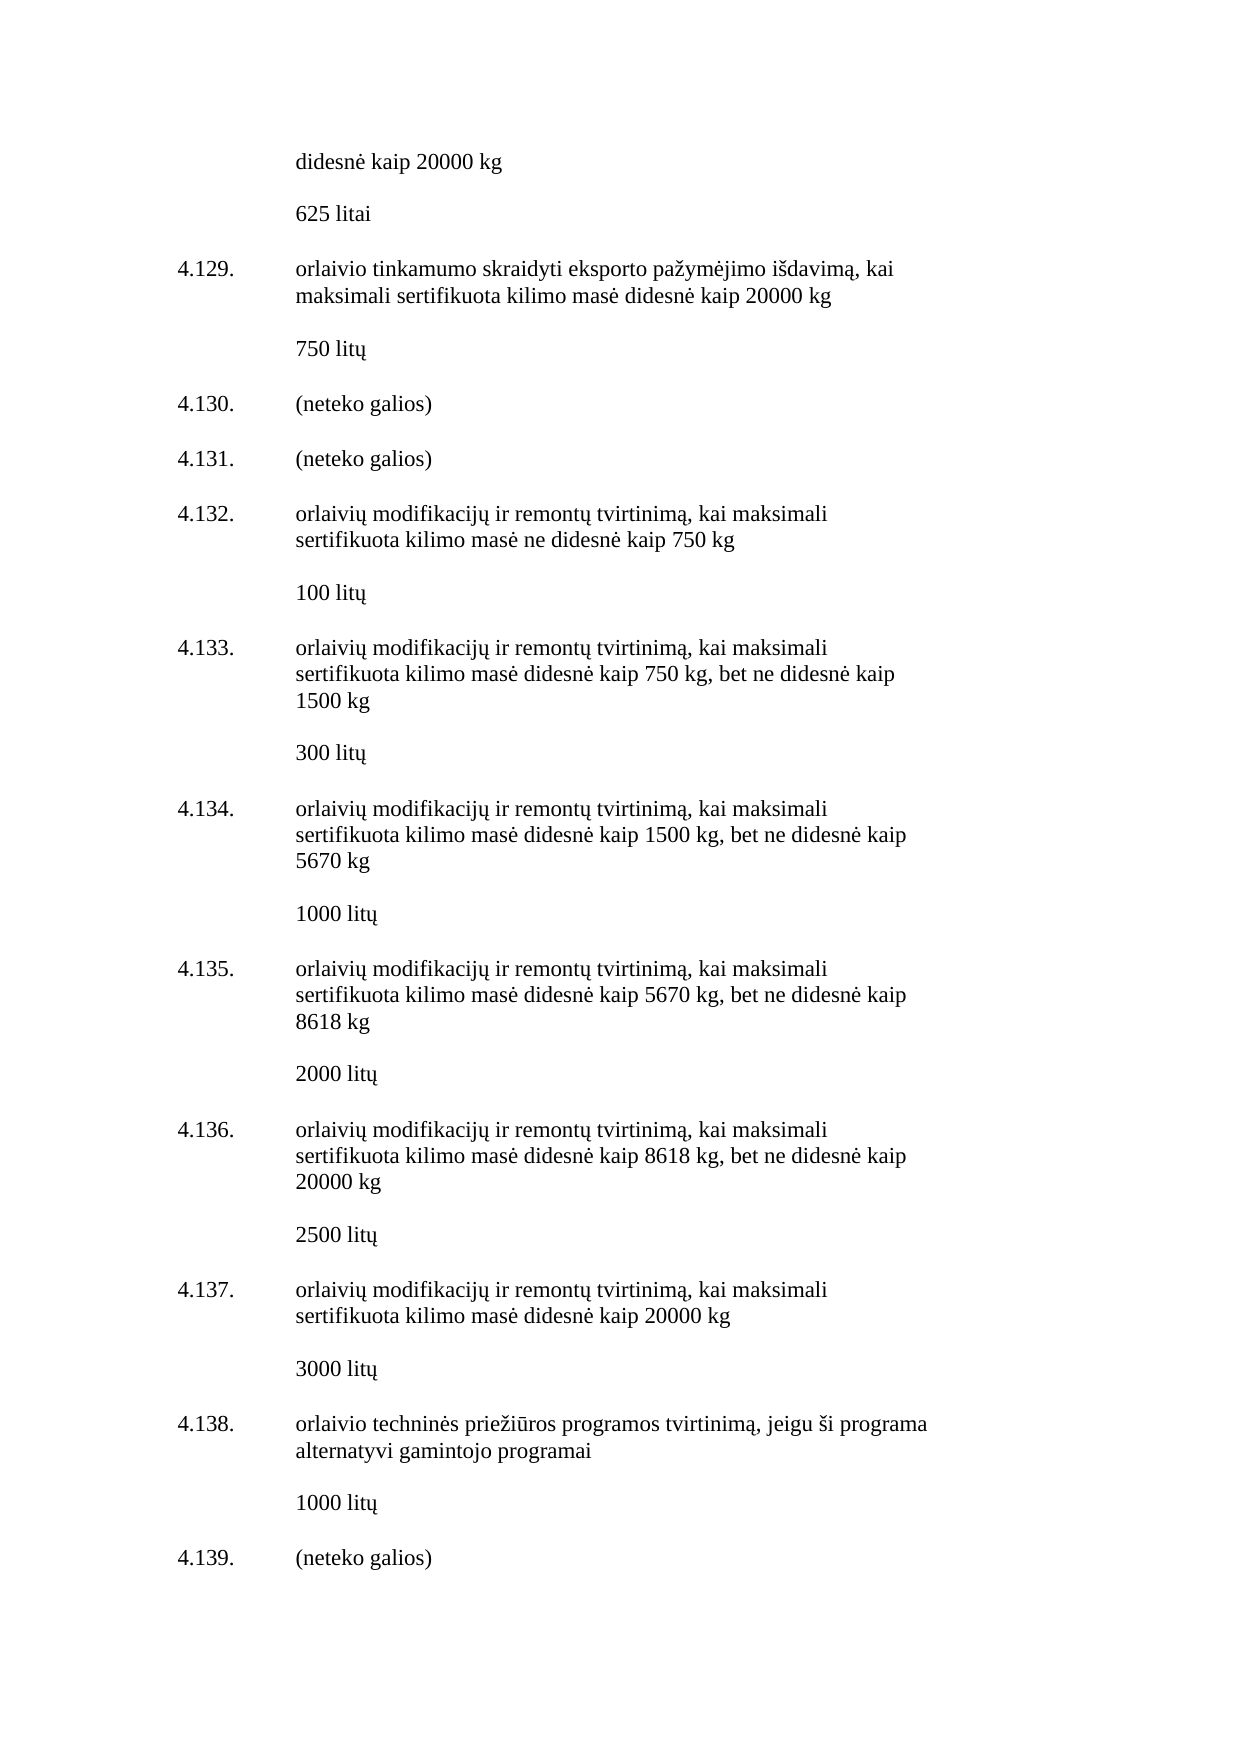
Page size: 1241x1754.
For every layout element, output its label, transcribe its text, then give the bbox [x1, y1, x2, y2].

text didesnė kaip 20000 kg 625 litai [177, 148, 930, 227]
text 4.139. (neteko galios) [177, 1544, 930, 1571]
text 4.136. orlaivių modifikacijų ir remontų tvirtinimą, kai maksimali [177, 1116, 930, 1142]
text sertifikuota kilimo masė didesnė kaip 1500 kg, bet ne didesnė kaip [177, 821, 930, 847]
text 4.138. orlaivio techninės priežiūros programos tvirtinimą, jeigu ši programa [177, 1410, 930, 1437]
text 5670 kg 1000 litų [177, 847, 930, 926]
text sertifikuota kilimo masė didesnė kaip 5670 kg, bet ne didesnė kaip [177, 981, 930, 1008]
text sertifikuota kilimo masė didesnė kaip 750 kg, bet ne didesnė kaip [177, 660, 930, 687]
text 1500 kg 300 litų [177, 687, 930, 766]
text alternatyvi gamintojo programai 1000 litų [177, 1437, 930, 1516]
text maksimali sertifikuota kilimo masė didesnė kaip 20000 kg 750 litų [177, 282, 930, 361]
text 4.133. orlaivių modifikacijų ir remontų tvirtinimą, kai maksimali [177, 634, 930, 660]
text 4.132. orlaivių modifikacijų ir remontų tvirtinimą, kai maksimali [177, 500, 930, 526]
text 4.137. orlaivių modifikacijų ir remontų tvirtinimą, kai maksimali [177, 1276, 930, 1302]
text 20000 kg 2500 litų [177, 1168, 930, 1247]
text 8618 kg 2000 litų [177, 1008, 930, 1087]
text 4.129. orlaivio tinkamumo skraidyti eksporto pažymėjimo išdavimą, kai [177, 256, 930, 282]
text 4.134. orlaivių modifikacijų ir remontų tvirtinimą, kai maksimali [177, 794, 930, 821]
text 4.135. orlaivių modifikacijų ir remontų tvirtinimą, kai maksimali [177, 955, 930, 981]
text sertifikuota kilimo masė ne didesnė kaip 750 kg 100 litų [177, 526, 930, 605]
text sertifikuota kilimo masė didesnė kaip 8618 kg, bet ne didesnė kaip [177, 1142, 930, 1168]
text 4.131. (neteko galios) [177, 445, 930, 471]
text 4.130. (neteko galios) [177, 390, 930, 416]
text sertifikuota kilimo masė didesnė kaip 20000 kg 3000 litų [177, 1302, 930, 1382]
